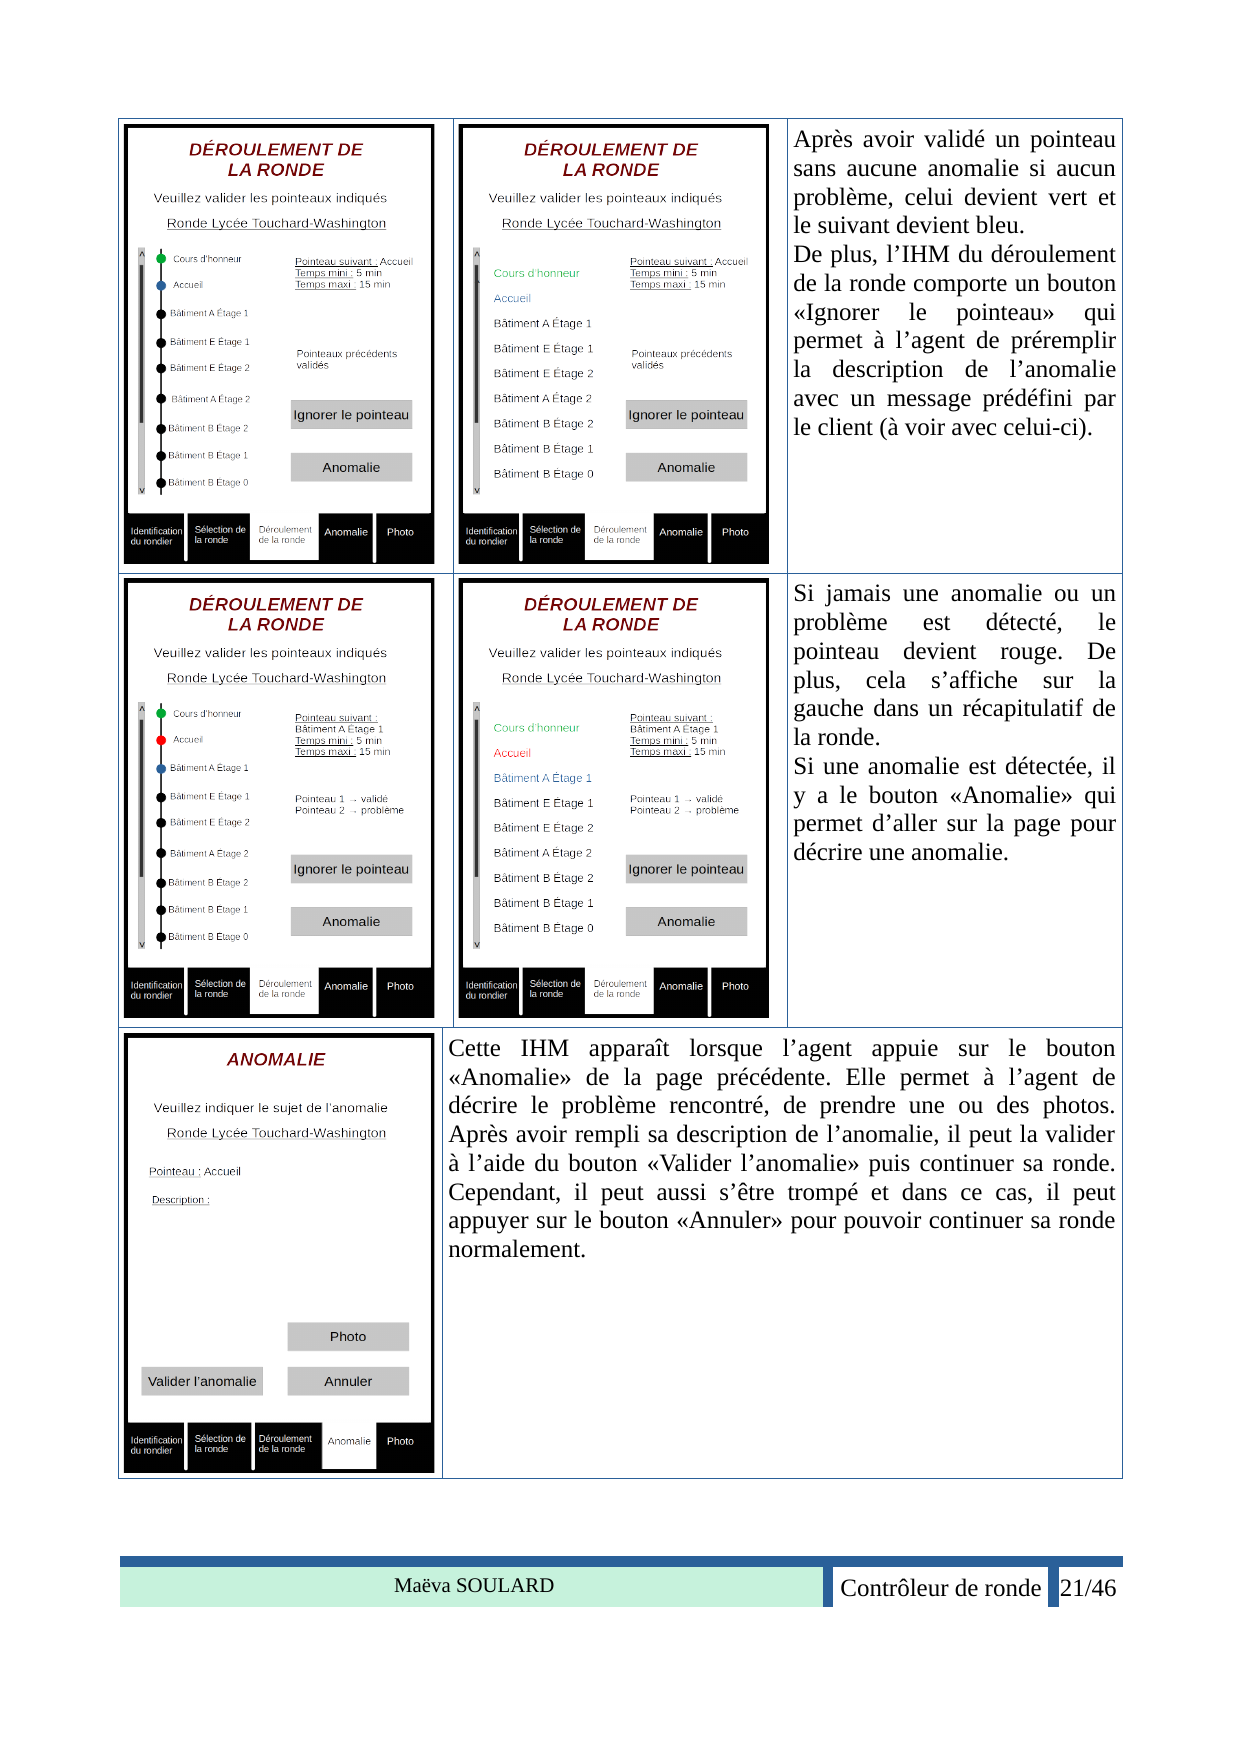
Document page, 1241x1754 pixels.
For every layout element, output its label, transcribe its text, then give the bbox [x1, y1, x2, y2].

picture [458, 124, 769, 564]
table_cell [119, 119, 453, 573]
picture [123, 1033, 435, 1473]
picture [458, 578, 769, 1018]
table_header Cette IHM apparaît lorsque l’agent appuie sur le bouton «Anomalie» de la page précédente. Elle permet à l’agent de décrire le problème rencontré, de prendre une ou des photos. Après avoir rempli sa description de l’anomalie, il peut la valider à l’aide du bouton «Valider l’anomalie» puis continuer sa ronde. Cependant, il peut aussi s’être trompé et dans ce cas, il peut appuyer sur le bouton «Annuler» pour pouvoir continuer sa ronde normalement. [443, 1028, 1122, 1478]
table_cell Après avoir validé un pointeau sans aucune anomalie si aucun problème, celui devient vert et le suivant devient bleu. De plus, l’IHM du déroulement de la ronde comporte un bouton «Ignorer le pointeau» qui permet à l’agent de préremplir la description de l’anomalie avec un message prédéfini par le client (à voir avec celui-ci). [788, 119, 1122, 573]
table_cell Si jamais une anomalie ou un problème est détecté, le pointeau devient rouge. De plus, cela s’affiche sur la gauche dans un récapitulatif de la ronde. Si une anomalie est détectée, il y a le bouton «Anomalie» qui permet d’aller sur la page pour décrire une anomalie. [788, 574, 1122, 1027]
table_cell [454, 574, 787, 1027]
picture [123, 124, 435, 564]
table_cell [454, 119, 787, 573]
picture [123, 578, 435, 1018]
table_header [119, 1028, 442, 1478]
table_cell [119, 574, 453, 1027]
